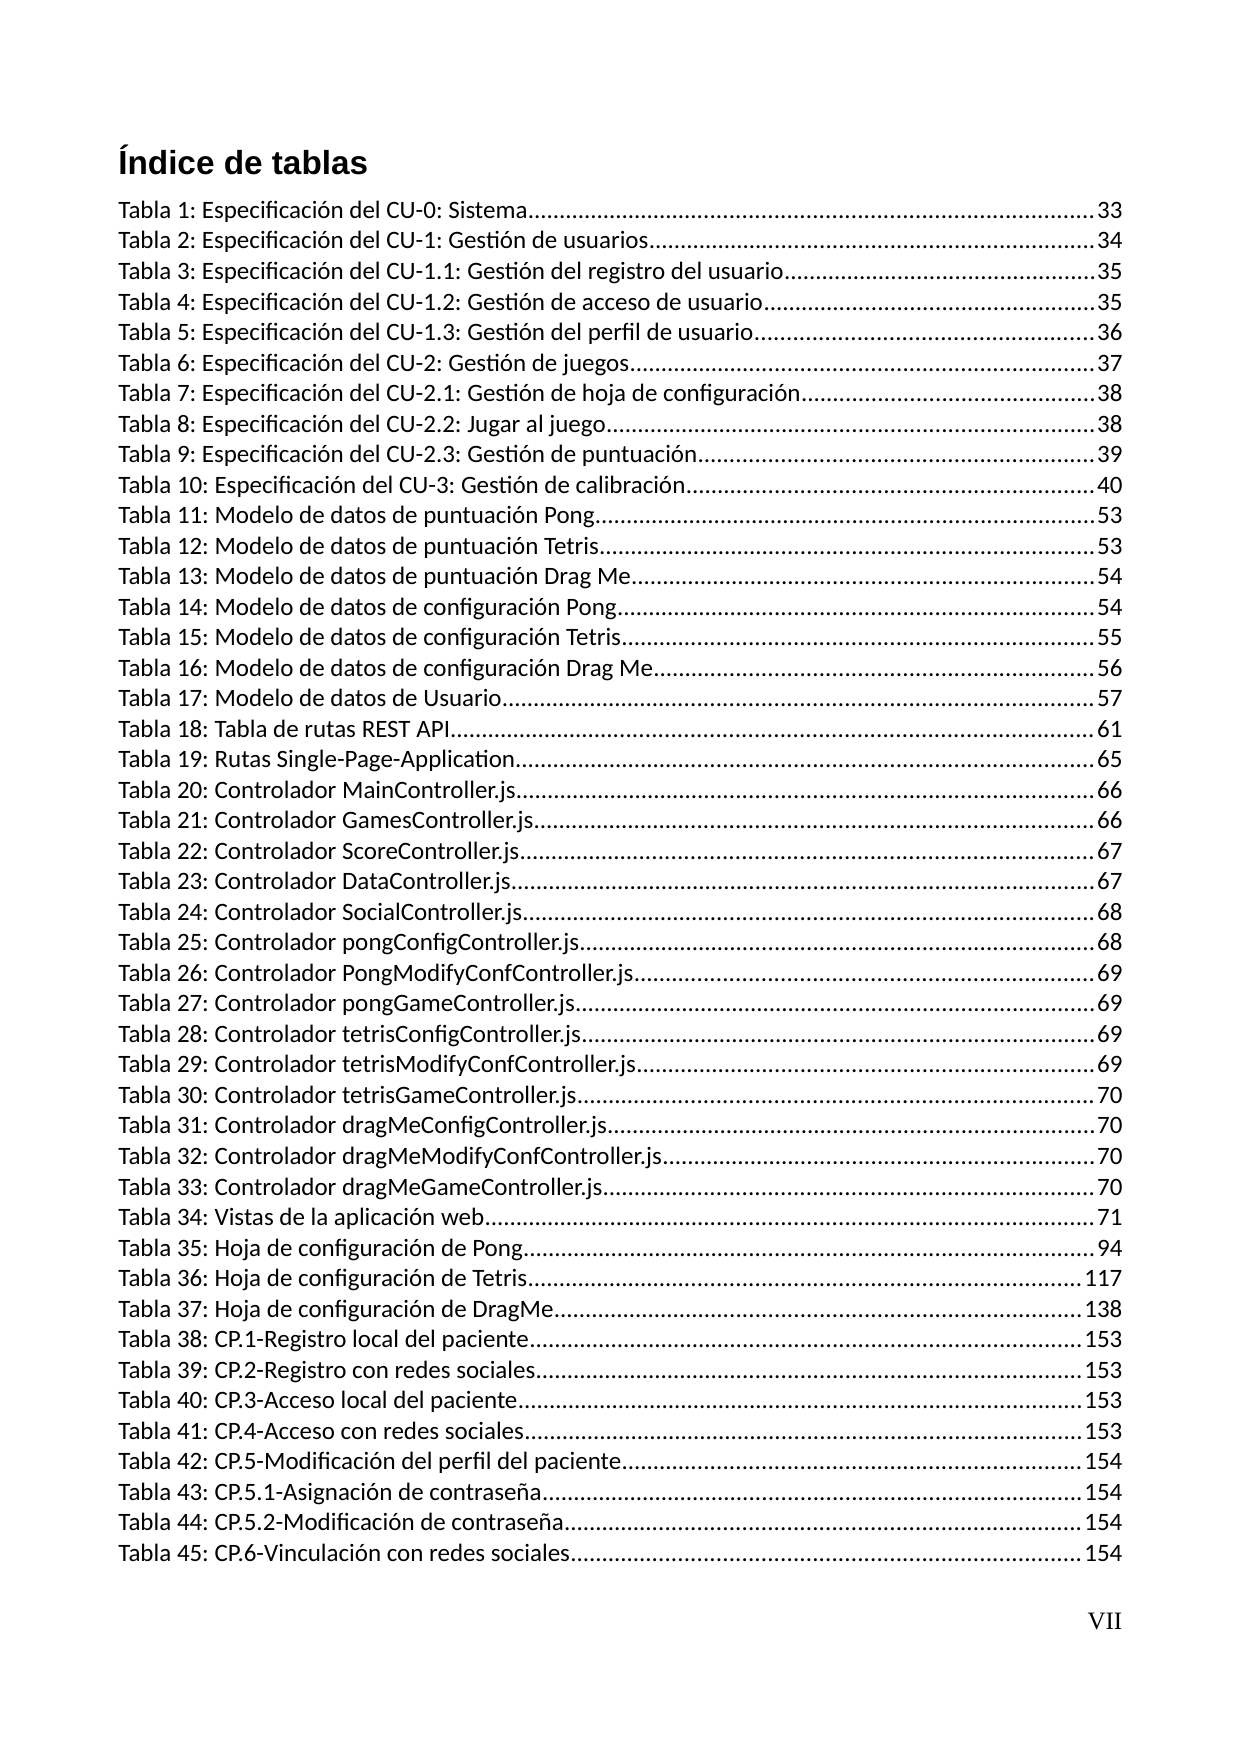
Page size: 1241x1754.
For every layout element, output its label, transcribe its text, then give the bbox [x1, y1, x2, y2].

text Tabla 19: Rutas Single-Page-Application 65 [118, 743, 1122, 774]
text Tabla 41: CP.4-Acceso con redes sociales 153 [118, 1415, 1122, 1445]
text Tabla 9: Especificación del CU-2.3: Gestión de puntuación 39 [118, 438, 1122, 469]
text Tabla 6: Especificación del CU-2: Gestión de juegos 37 [118, 347, 1122, 377]
text Tabla 15: Modelo de datos de configuración Tetris 55 [118, 621, 1122, 652]
text Tabla 16: Modelo de datos de configuración Drag Me 56 [118, 652, 1122, 682]
text Tabla 40: CP.3-Acceso local del paciente 153 [118, 1384, 1122, 1415]
text Tabla 33: Controlador dragMeGameController.js 70 [118, 1171, 1122, 1201]
text Tabla 25: Controlador pongConfigController.js 68 [118, 927, 1122, 957]
text Tabla 18: Tabla de rutas REST API 61 [118, 713, 1122, 743]
text Tabla 17: Modelo de datos de Usuario 57 [118, 682, 1122, 713]
text Tabla 24: Controlador SocialController.js 68 [118, 896, 1122, 927]
text Tabla 43: CP.5.1-Asignación de contraseña 154 [118, 1476, 1122, 1506]
text Tabla 23: Controlador DataController.js 67 [118, 866, 1122, 896]
text Tabla 36: Hoja de configuración de Tetris 117 [118, 1262, 1122, 1293]
text Tabla 8: Especificación del CU-2.2: Jugar al juego 38 [118, 408, 1122, 438]
text Tabla 38: CP.1-Registro local del paciente 153 [118, 1323, 1122, 1354]
text Tabla 11: Modelo de datos de puntuación Pong 53 [118, 499, 1122, 530]
text Tabla 10: Especificación del CU-3: Gestión de calibración 40 [118, 469, 1122, 499]
text Tabla 13: Modelo de datos de puntuación Drag Me 54 [118, 560, 1122, 591]
text Tabla 1: Especificación del CU-0: Sistema 33 [118, 194, 1122, 224]
text Tabla 28: Controlador tetrisConfigController.js 69 [118, 1018, 1122, 1049]
text Tabla 39: CP.2-Registro con redes sociales 153 [118, 1354, 1122, 1384]
text Tabla 26: Controlador PongModifyConfController.js 69 [118, 957, 1122, 988]
text Tabla 42: CP.5-Modificación del perfil del paciente 154 [118, 1445, 1122, 1476]
text Tabla 44: CP.5.2-Modificación de contraseña 154 [118, 1506, 1122, 1537]
text Tabla 37: Hoja de configuración de DragMe 138 [118, 1293, 1122, 1323]
text Tabla 12: Modelo de datos de puntuación Tetris 53 [118, 530, 1122, 560]
text Tabla 31: Controlador dragMeConfigController.js 70 [118, 1110, 1122, 1140]
text Tabla 34: Vistas de la aplicación web 71 [118, 1201, 1122, 1232]
text Tabla 21: Controlador GamesController.js 66 [118, 804, 1122, 835]
text Tabla 2: Especificación del CU-1: Gestión de usuarios 34 [118, 224, 1122, 255]
text Tabla 22: Controlador ScoreController.js 67 [118, 835, 1122, 866]
text Tabla 3: Especificación del CU-1.1: Gestión del registro del usuario 35 [118, 255, 1122, 286]
text Tabla 29: Controlador tetrisModifyConfController.js 69 [118, 1049, 1122, 1079]
text Tabla 30: Controlador tetrisGameController.js 70 [118, 1079, 1122, 1110]
text Tabla 14: Modelo de datos de configuración Pong 54 [118, 591, 1122, 621]
text Tabla 35: Hoja de configuración de Pong 94 [118, 1232, 1122, 1262]
text Tabla 4: Especificación del CU-1.2: Gestión de acceso de usuario 35 [118, 286, 1122, 316]
text Tabla 20: Controlador MainController.js 66 [118, 774, 1122, 804]
text Tabla 45: CP.6-Vinculación con redes sociales 154 [118, 1537, 1122, 1567]
text Tabla 32: Controlador dragMeModifyConfController.js 70 [118, 1140, 1122, 1171]
subtitle Índice de tablas [118, 143, 1122, 182]
text Tabla 7: Especificación del CU-2.1: Gestión de hoja de configuración 38 [118, 377, 1122, 408]
text Tabla 5: Especificación del CU-1.3: Gestión del perfil de usuario 36 [118, 316, 1122, 347]
text Tabla 27: Controlador pongGameController.js 69 [118, 988, 1122, 1018]
